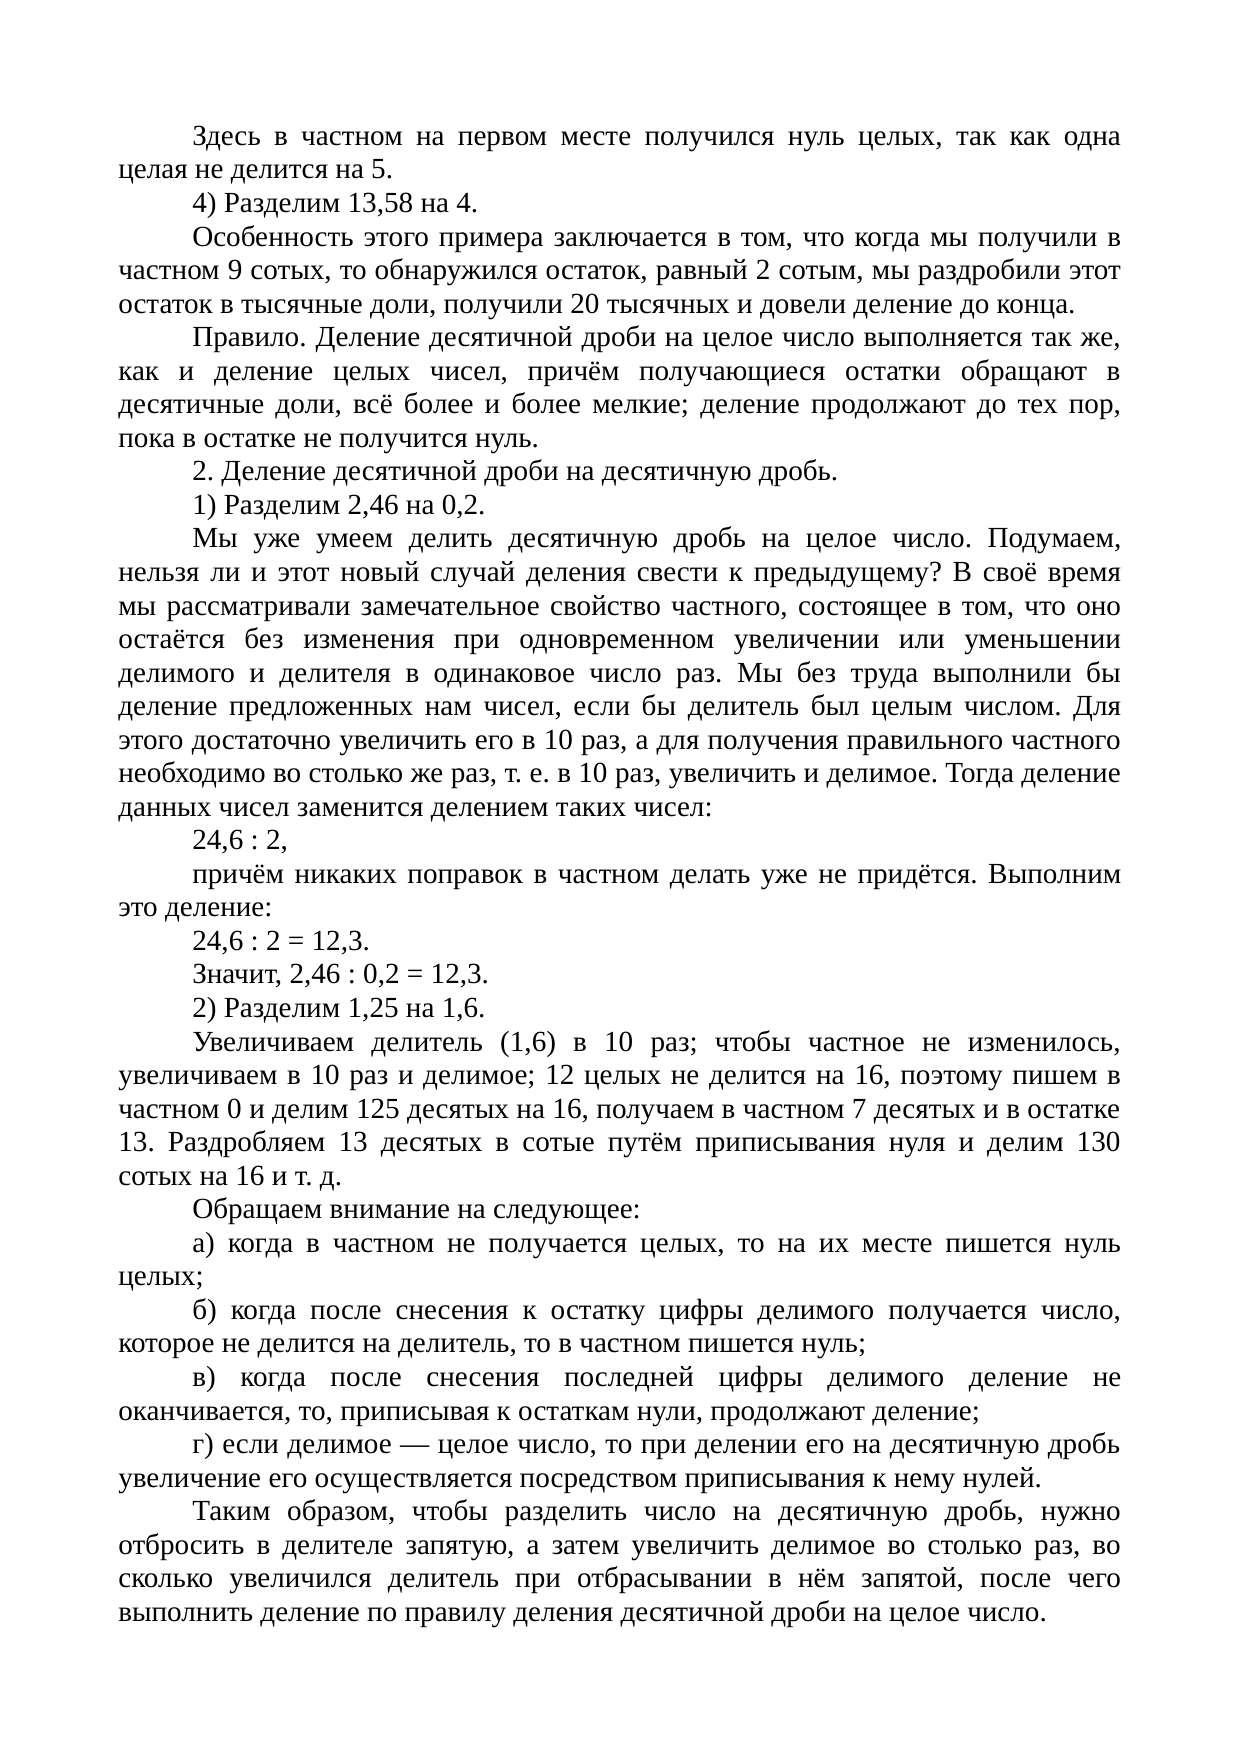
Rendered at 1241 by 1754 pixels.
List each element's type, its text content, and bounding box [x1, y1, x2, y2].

text г) если делимое — целое число, то при делении его на десятичную дробь увеличение его осуществляется посредством приписывания к нему нулей. [118, 1426, 1122, 1493]
text 24,6 : 2 = 12,3. [118, 923, 1122, 957]
text Мы уже умеем делить десятичную дробь на целое число. Подумаем, нельзя ли и этот новый случай деления свести к предыдущему? В своё время мы рассматривали замечательное свойство частного, состоящее в том, что оно остаётся без изменения при одновременном увеличении или уменьшении делимого и делителя в одинаковое число раз. Мы без труда выполнили бы деление предложенных нам чисел, если бы делитель был целым числом. Для этого достаточно увеличить его в 10 раз, а для получения правильного частного необходимо во столько же раз, т. е. в 10 раз, увеличить и делимое. Тогда деление данных чисел заменится делением таких чисел: [118, 521, 1122, 822]
text Значит, 2,46 : 0,2 = 12,3. [118, 957, 1122, 990]
text Увеличиваем делитель (1,6) в 10 раз; чтобы частное не изменилось, увеличиваем в 10 раз и делимое; 12 целых не делится на 16, поэтому пишем в частном 0 и делим 125 десятых на 16, получаем в частном 7 десятых и в остатке 13. Раздробляем 13 десятых в сотые путём приписывания нуля и делим 130 сотых на 16 и т. д. [118, 1024, 1122, 1191]
text Особенность этого примера заключается в том, что когда мы получили в частном 9 сотых, то обнаружился остаток, равный 2 сотым, мы раздробили этот остаток в тысячные доли, получили 20 тысячных и довели деление до конца. [118, 219, 1122, 319]
text а) когда в частном не получается целых, то на их месте пишется нуль целых; [118, 1225, 1122, 1292]
text 2) Разделим 1,25 на 1,6. [118, 990, 1122, 1024]
text Таким образом, чтобы разделить число на десятичную дробь, нужно отбросить в делителе запятую, а затем увеличить делимое во столько раз, во сколько увеличился делитель при отбрасывании в нём запятой, после чего выполнить деление по правилу деления десятичной дроби на целое число. [118, 1493, 1122, 1627]
text Правило. Деление десятичной дроби на целое число выполняется так же, как и деление целых чисел, причём получающиеся остатки обращают в десятичные доли, всё более и более мелкие; деление продолжают до тех пор, пока в остатке не получится нуль. [118, 319, 1122, 453]
text 24,6 : 2, [118, 822, 1122, 856]
text 1) Разделим 2,46 на 0,2. [118, 487, 1122, 521]
text причём никаких поправок в частном делать уже не придётся. Выполним это деление: [118, 856, 1122, 923]
text 4) Разделим 13,58 на 4. [118, 185, 1122, 219]
text Обращаем внимание на следующее: [118, 1191, 1122, 1225]
text б) когда после снесения к остатку цифры делимого получается число, которое не делится на делитель, то в частном пишется нуль; [118, 1292, 1122, 1359]
text 2. Деление десятичной дроби на десятичную дробь. [118, 453, 1122, 487]
text Здесь в частном на первом месте получился нуль целых, так как одна целая не делится на 5. [118, 118, 1122, 185]
text в) когда после снесения последней цифры делимого деление не оканчивается, то, приписывая к остаткам нули, продолжают деление; [118, 1359, 1122, 1426]
